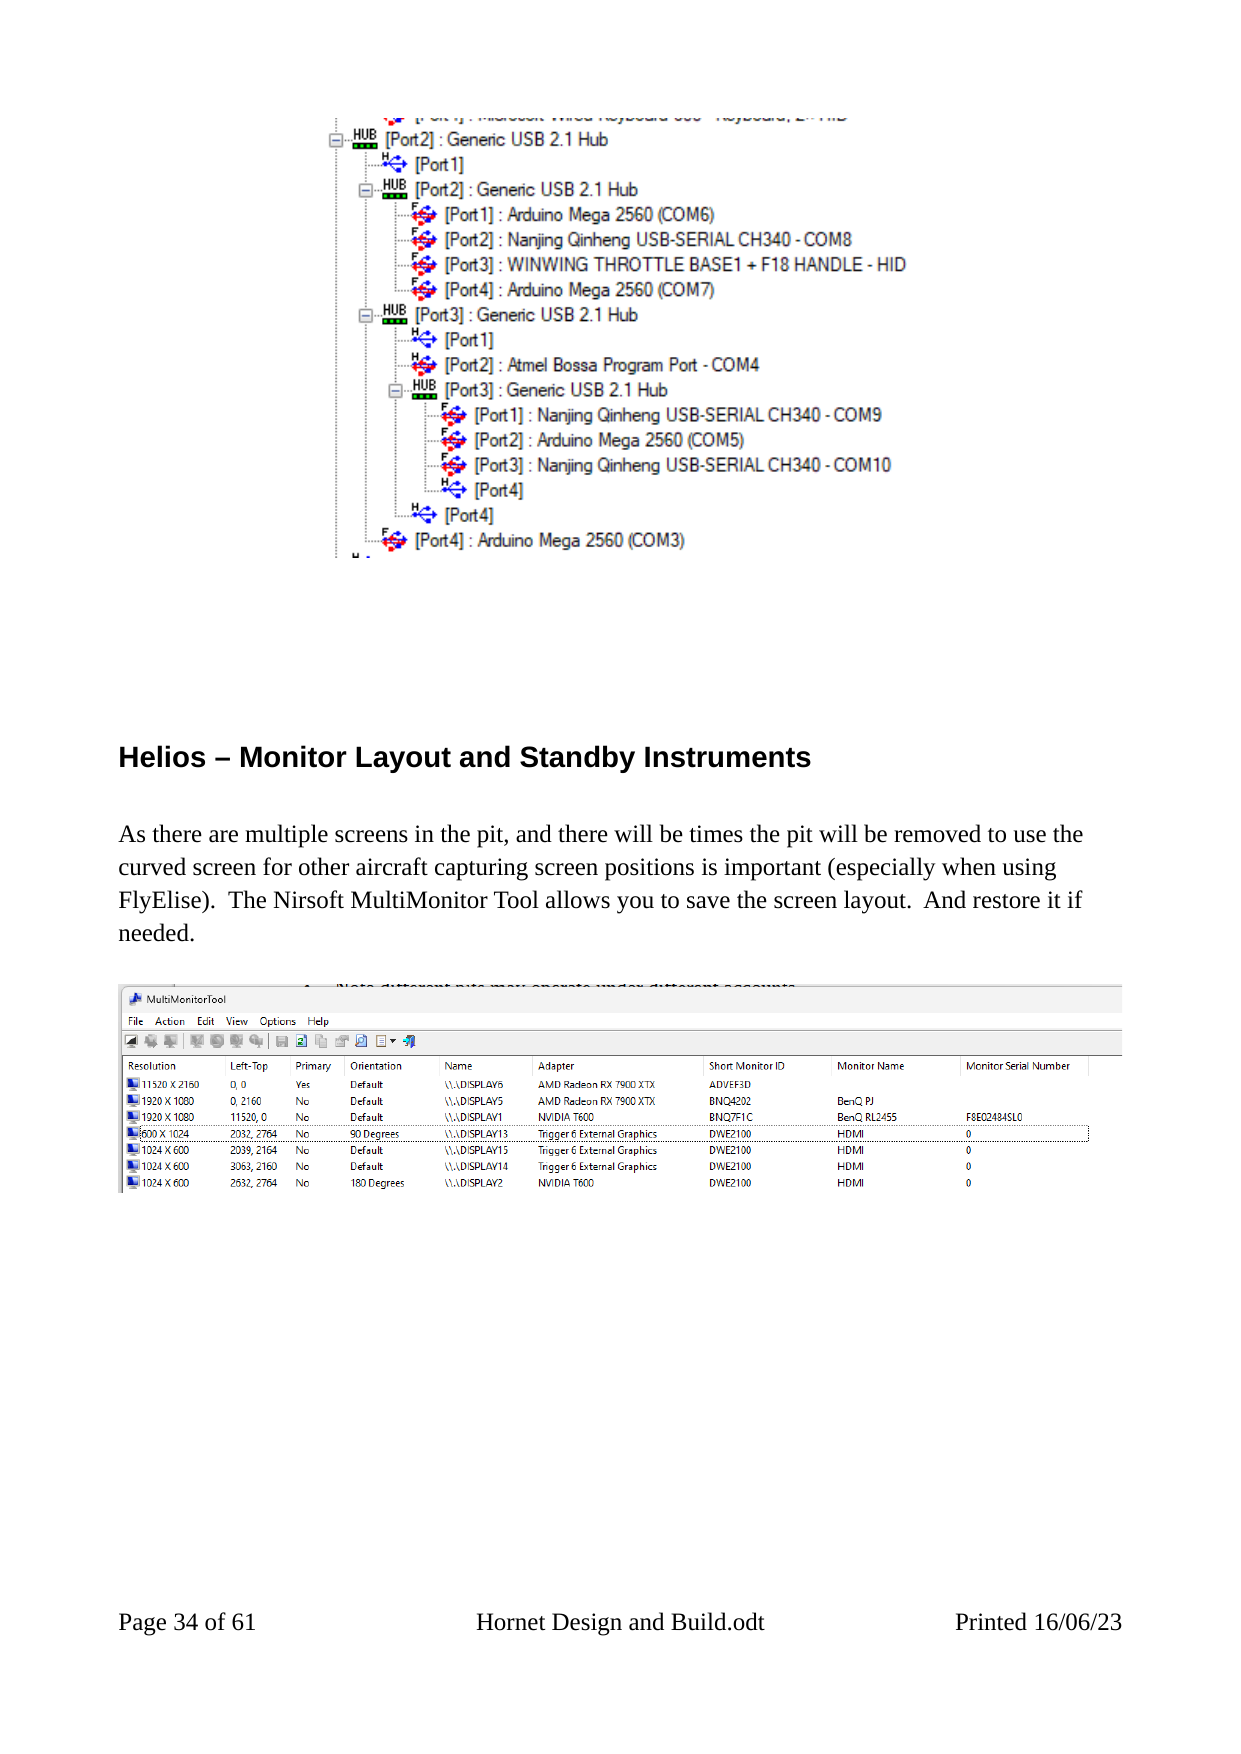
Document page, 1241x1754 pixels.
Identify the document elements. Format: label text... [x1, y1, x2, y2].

subtitle Helios – Monitor Layout and Standby Instruments [118, 740, 1122, 773]
picture [118, 984, 1123, 1193]
picture [309, 118, 932, 558]
text As there are multiple screens in the pit, and there will be times the pit will be removed to use the curved screen for other aircraft capturing screen positions is important (especially when using FlyElise). The Nirsoft MultiMonitor Tool allows you to save the screen layout. And restore it if needed. [118, 819, 1122, 947]
